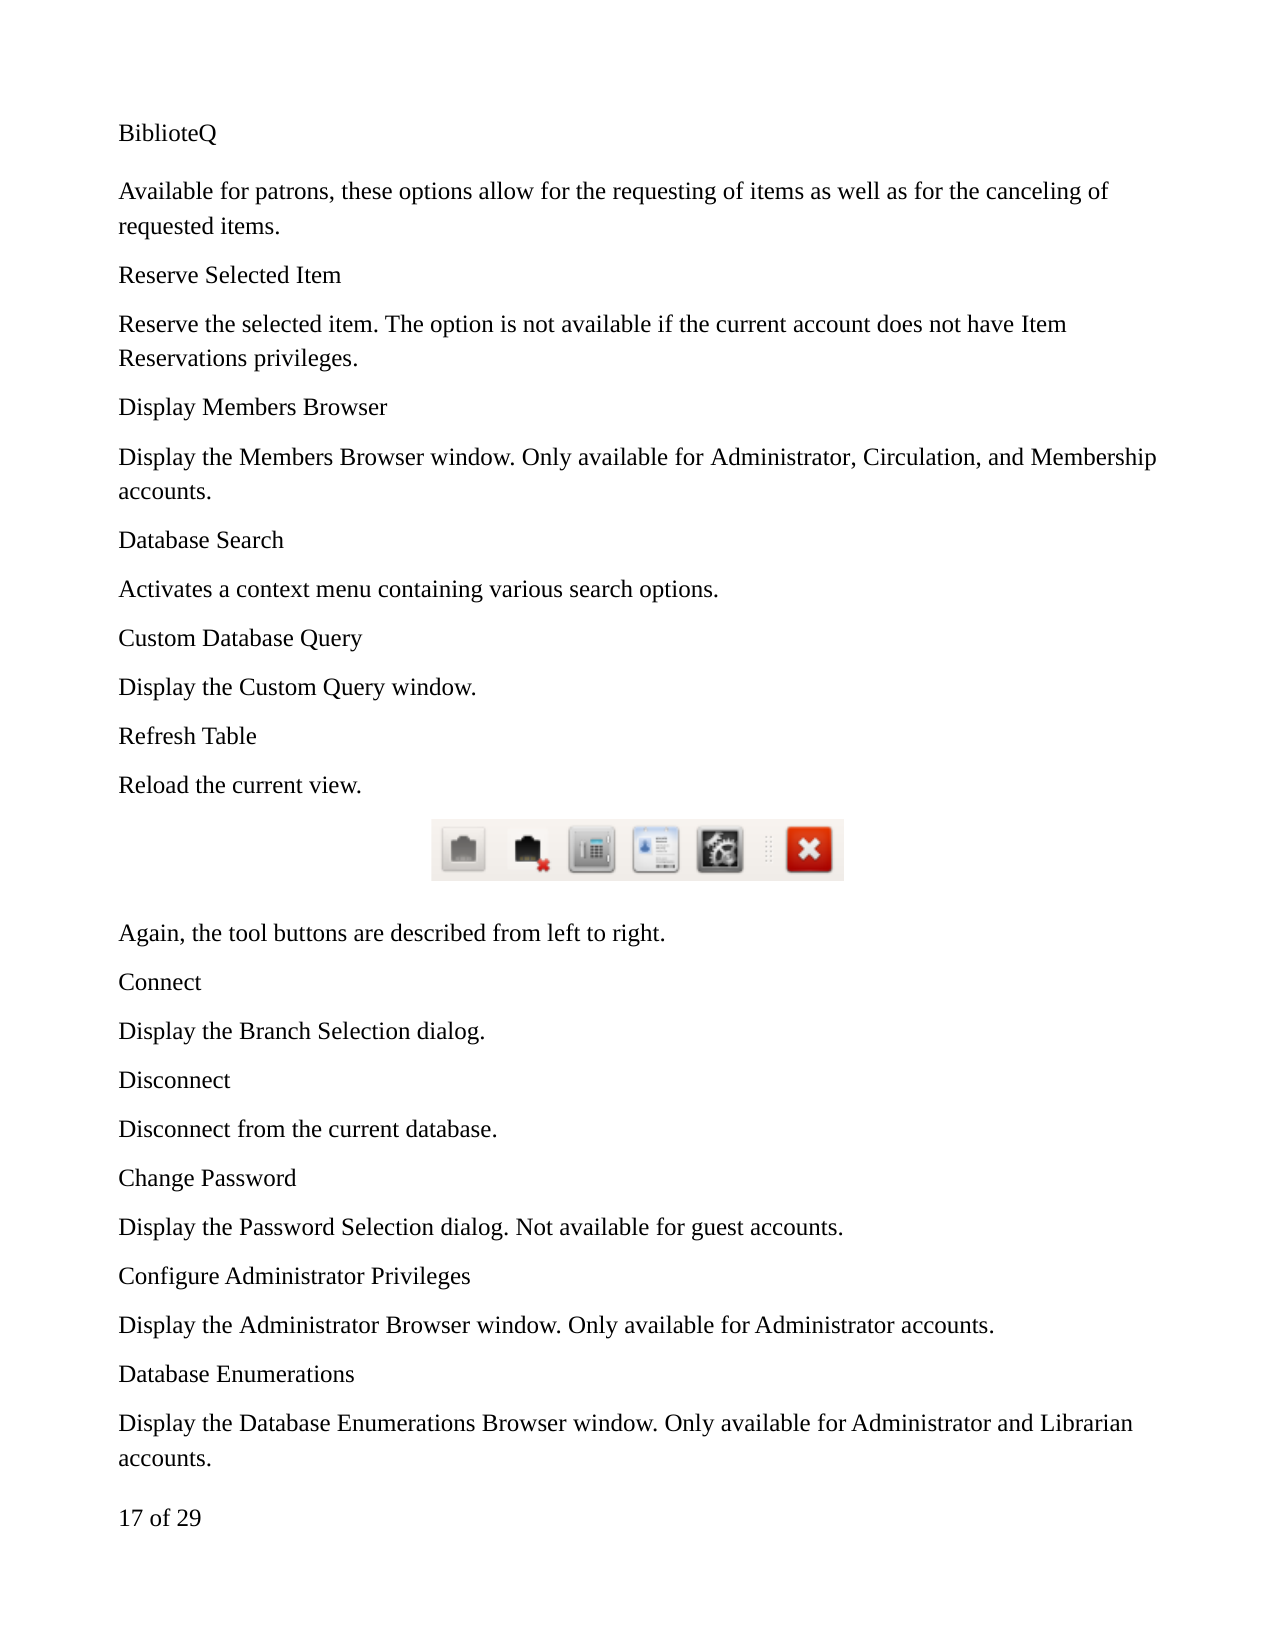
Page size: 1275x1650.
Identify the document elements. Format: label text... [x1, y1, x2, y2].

text Display the Password Selection dialog. Not available for guest accounts. [118, 1212, 1157, 1241]
text Disconnect [118, 1065, 1157, 1093]
text Refresh Table [118, 721, 1157, 750]
text Database Search [118, 525, 1157, 554]
text Display the Administrator Browser window. Only available for Administrator accounts. [118, 1310, 1157, 1339]
text Reserve Selected Item [118, 260, 1157, 289]
text Database Enumerations [118, 1359, 1157, 1388]
text Display the Custom Query window. [118, 672, 1157, 701]
text Available for patrons, these options allow for the requesting of items as well as for the canceling of requested items. [118, 176, 1157, 239]
text Display the Branch Selection dialog. [118, 1016, 1157, 1044]
text Configure Administrator Privileges [118, 1261, 1157, 1290]
text Display Members Browser [118, 392, 1157, 421]
text Disconnect from the current database. [118, 1114, 1157, 1143]
picture [431, 819, 844, 881]
text Display the Database Enumerations Browser window. Only available for Administrator and Librarian accounts. [118, 1408, 1157, 1471]
text Again, the tool buttons are described from left to right. [118, 918, 1157, 946]
text Connect [118, 967, 1157, 995]
text Change Password [118, 1163, 1157, 1192]
text Reserve the selected item. The option is not available if the current account does not have Item Reservations privileges. [118, 309, 1157, 372]
text Reload the current view. [118, 770, 1157, 799]
text Custom Database Query [118, 623, 1157, 652]
text Activates a context menu containing various search options. [118, 574, 1157, 603]
text Display the Members Browser window. Only available for Administrator, Circulation, and Membership accounts. [118, 442, 1157, 505]
